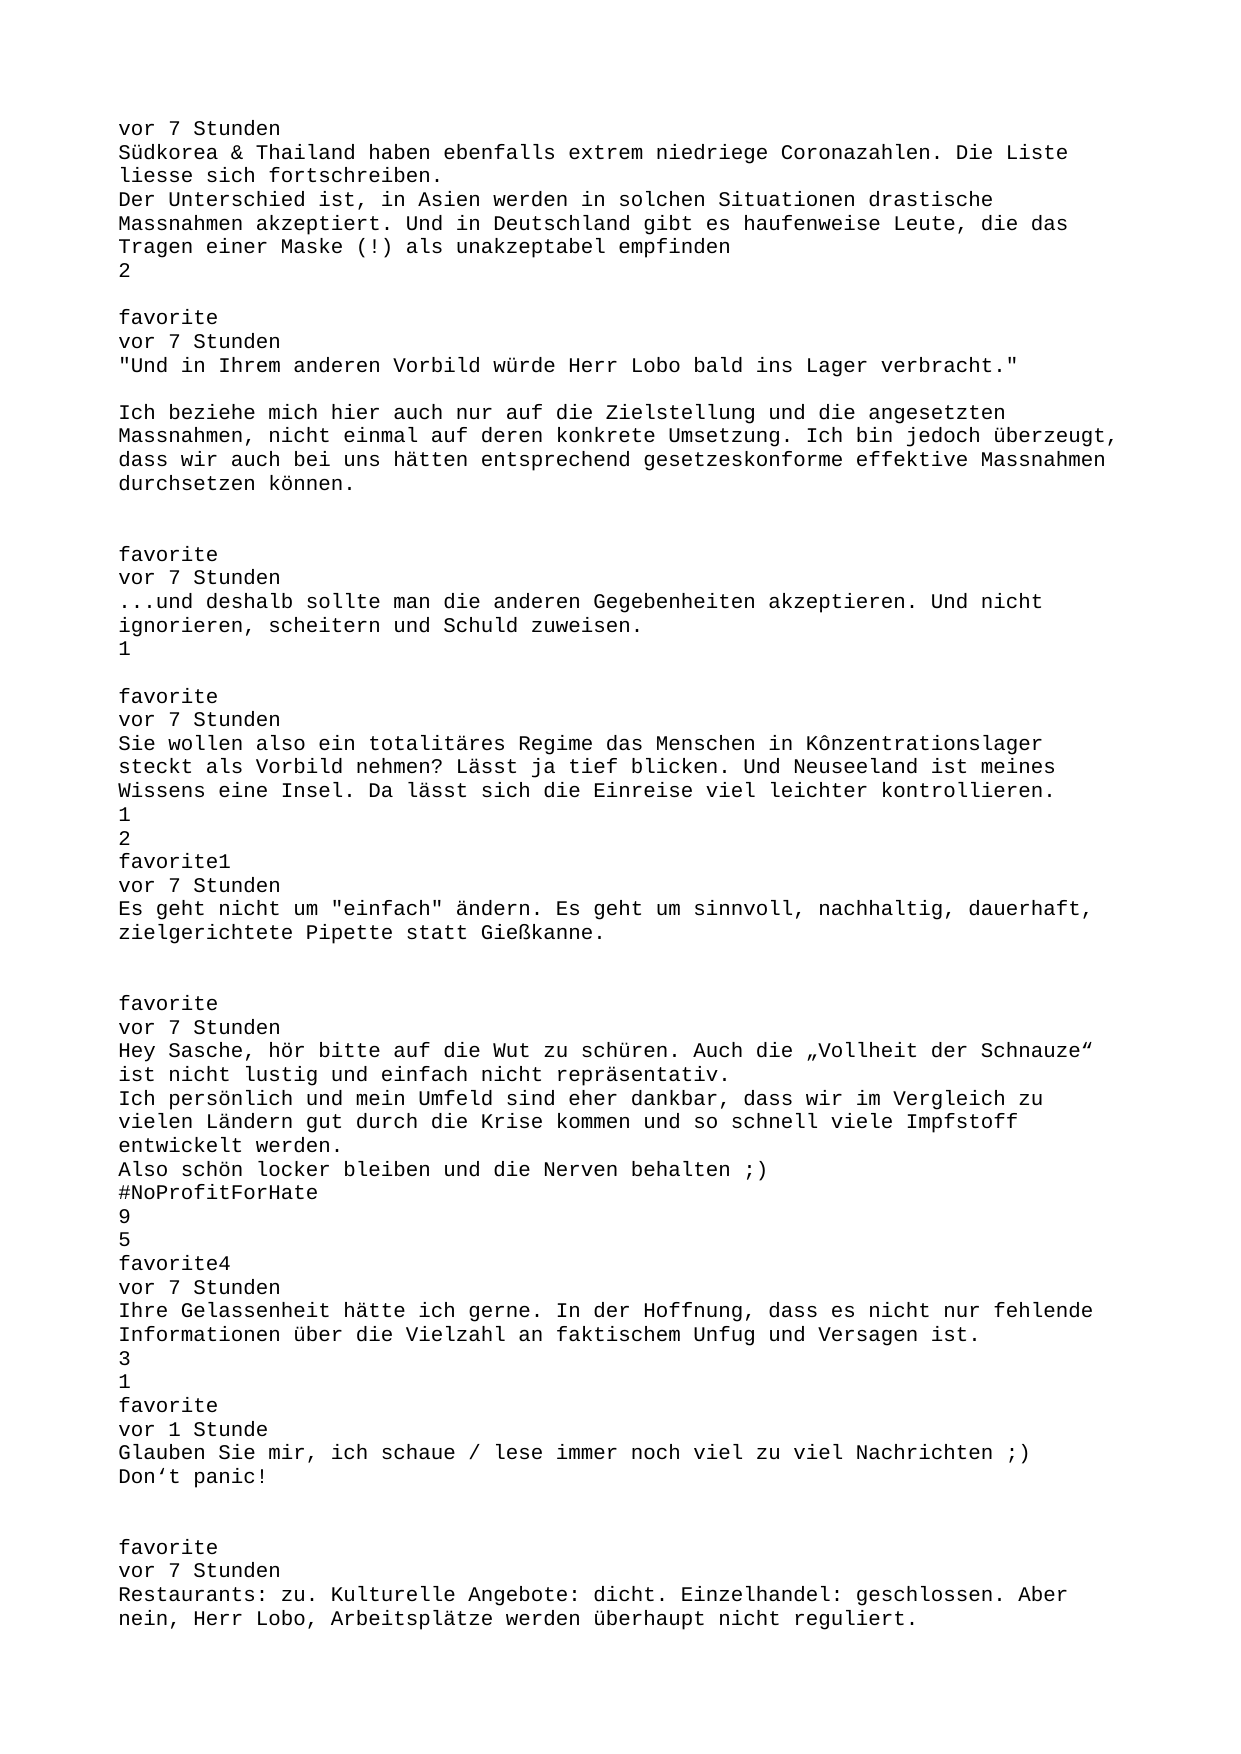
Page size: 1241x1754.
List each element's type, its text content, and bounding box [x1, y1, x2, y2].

text 1 [118, 804, 1122, 827]
text vor 1 Stunde [118, 1419, 1122, 1442]
text favorite [118, 686, 1122, 709]
text "Und in Ihrem anderen Vorbild würde Herr Lobo bald ins Lager verbracht." [118, 354, 1122, 378]
text favorite [118, 1537, 1122, 1561]
text Ihre Gelassenheit hätte ich gerne. In der Hoffnung, dass es nicht nur fehlende Informationen über die Vielzahl an faktischem Unfug und Versagen ist. [118, 1300, 1122, 1348]
text vor 7 Stunden [118, 1277, 1122, 1300]
text Restaurants: zu. Kulturelle Angebote: dicht. Einzelhandel: geschlossen. Aber nein, Herr Lobo, Arbeitsplätze werden überhaupt nicht reguliert. [118, 1584, 1122, 1631]
text Ich beziehe mich hier auch nur auf die Zielstellung und die angesetzten Massnahmen, nicht einmal auf deren konkrete Umsetzung. Ich bin jedoch überzeugt, dass wir auch bei uns hätten entsprechend gesetzeskonforme effektive Massnahmen durchsetzen können. [118, 402, 1122, 496]
text 2 [118, 827, 1122, 851]
text favorite [118, 544, 1122, 567]
text vor 7 Stunden [118, 567, 1122, 591]
text Es geht nicht um "einfach" ändern. Es geht um sinnvoll, nachhaltig, dauerhaft, zielgerichtete Pipette statt Gießkanne. [118, 898, 1122, 946]
text vor 7 Stunden [118, 331, 1122, 354]
text Ich persönlich und mein Umfeld sind eher dankbar, dass wir im Vergleich zu vielen Ländern gut durch die Krise kommen und so schnell viele Impfstoff entwickelt werden. [118, 1088, 1122, 1158]
text vor 7 Stunden [118, 118, 1122, 142]
text vor 7 Stunden [118, 1561, 1122, 1584]
text Glauben Sie mir, ich schaue / lese immer noch viel zu viel Nachrichten ;) [118, 1442, 1122, 1466]
text vor 7 Stunden [118, 875, 1122, 898]
text Also schön locker bleiben und die Nerven behalten ;) [118, 1158, 1122, 1182]
text favorite [118, 307, 1122, 331]
text 2 [118, 260, 1122, 284]
text ...und deshalb sollte man die anderen Gegebenheiten akzeptieren. Und nicht ignorieren, scheitern und Schuld zuweisen. [118, 591, 1122, 638]
text #NoProfitForHate [118, 1182, 1122, 1206]
text 9 [118, 1206, 1122, 1229]
text Sie wollen also ein totalitäres Regime das Menschen in Kônzentrationslager steckt als Vorbild nehmen? Lässt ja tief blicken. Und Neuseeland ist meines Wissens eine Insel. Da lässt sich die Einreise viel leichter kontrollieren. [118, 733, 1122, 804]
text Don‘t panic! [118, 1466, 1122, 1489]
text vor 7 Stunden [118, 709, 1122, 733]
text favorite [118, 993, 1122, 1017]
text favorite [118, 1395, 1122, 1419]
text vor 7 Stunden [118, 1017, 1122, 1040]
text favorite4 [118, 1253, 1122, 1277]
text Südkorea & Thailand haben ebenfalls extrem niedriege Coronazahlen. Die Liste liesse sich fortschreiben. [118, 142, 1122, 189]
text 1 [118, 638, 1122, 662]
text Hey Sasche, hör bitte auf die Wut zu schüren. Auch die „Vollheit der Schnauze“ ist nicht lustig und einfach nicht repräsentativ. [118, 1040, 1122, 1088]
text Der Unterschied ist, in Asien werden in solchen Situationen drastische Massnahmen akzeptiert. Und in Deutschland gibt es haufenweise Leute, die das Tragen einer Maske (!) als unakzeptabel empfinden [118, 189, 1122, 260]
text favorite1 [118, 851, 1122, 875]
text 5 [118, 1229, 1122, 1253]
text 3 [118, 1348, 1122, 1371]
text 1 [118, 1371, 1122, 1395]
